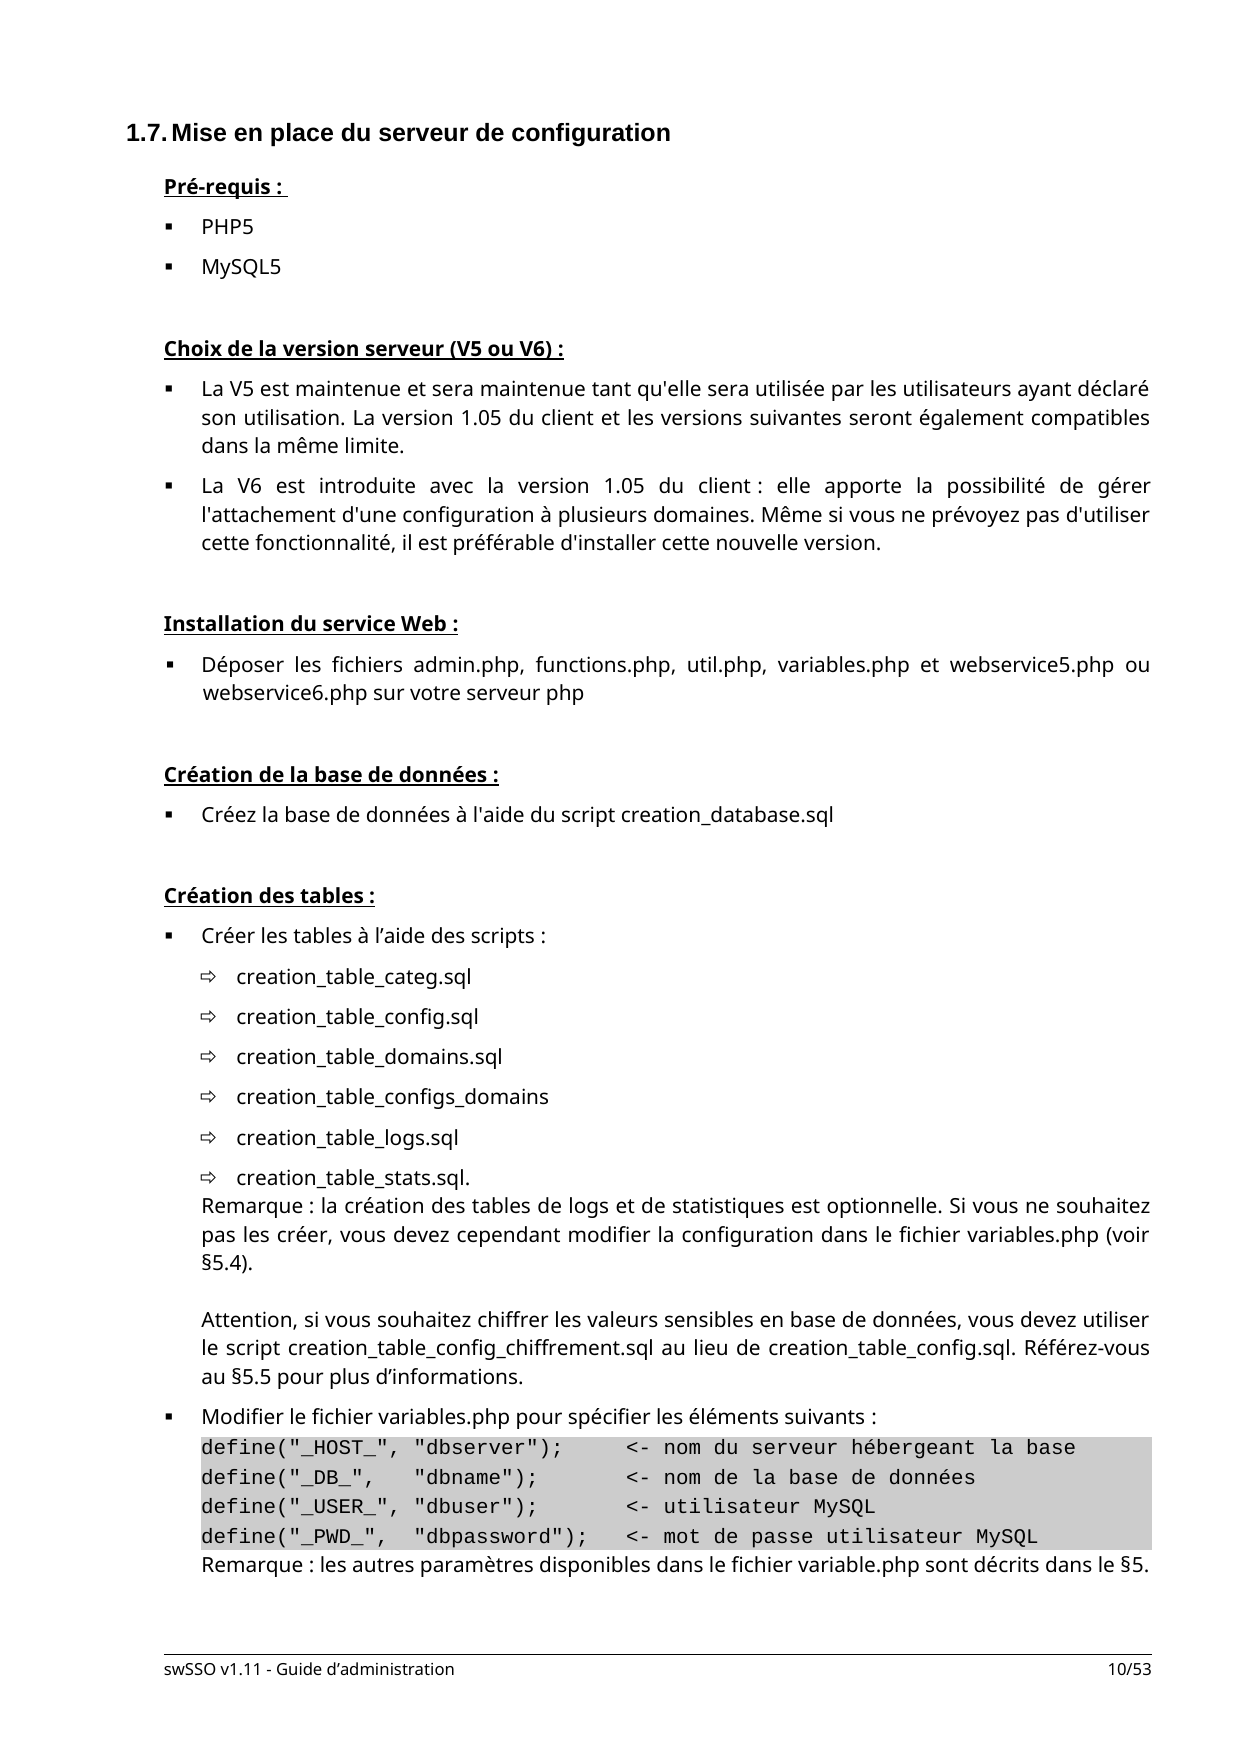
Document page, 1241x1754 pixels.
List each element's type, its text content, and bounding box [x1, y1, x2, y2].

list La V5 est maintenue et sera maintenue tant qu'elle sera utilisée par les utilisateurs ayant déclaré son utilisation. La version 1.05 du client et les versions suivantes seront également compatibles dans la même limite. [164, 374, 1152, 460]
list La V6 est introduite avec la version 1.05 du client : elle apporte la possibilité de gérer l'attachement d'une configuration à plusieurs domaines. Même si vous ne prévoyez pas d'utiliser cette fonctionnalité, il est préférable d'installer cette nouvelle version. [164, 471, 1152, 557]
list Modifier le fichier variables.php pour spécifier les éléments suivants : [164, 1402, 1152, 1431]
list creation_table_domains.sql [199, 1042, 1152, 1071]
subtitle Mise en place du serveur de configuration [126, 118, 1152, 147]
text Pré-requis : [164, 172, 1152, 200]
list creation_table_config.sql [199, 1002, 1152, 1030]
list creation_table_stats.sql. [199, 1163, 1152, 1191]
text define("_USER_", "dbuser"); <- utilisateur MySQL [201, 1497, 1152, 1520]
text define("_DB_", "dbname"); <- nom de la base de données [201, 1467, 1152, 1490]
text Installation du service Web : [164, 609, 1152, 638]
list Créez la base de données à l'aide du script creation_database.sql [164, 800, 1152, 829]
list MySQL5 [164, 252, 1152, 281]
text Attention, si vous souhaitez chiffrer les valeurs sensibles en base de données, vous devez utiliser le script creation_table_config_chiffrement.sql au lieu de creation_table_config.sql. Référez-vous au §5.5 pour plus d’informations. [201, 1305, 1152, 1390]
text Choix de la version serveur (V5 ou V6) : [164, 334, 1152, 363]
text Création des tables : [164, 881, 1152, 910]
list creation_table_logs.sql [199, 1123, 1152, 1151]
list creation_table_configs_domains [199, 1082, 1152, 1111]
list PHP5 [164, 212, 1152, 241]
list Créer les tables à l’aide des scripts : [164, 922, 1152, 950]
text define("_HOST_", "dbserver"); <- nom du serveur hébergeant la base [201, 1437, 1152, 1460]
text Création de la base de données : [164, 760, 1152, 788]
list creation_table_categ.sql [199, 962, 1152, 990]
list Déposer les fichiers admin.php, functions.php, util.php, variables.php et webservice5.php ou webservice6.php sur votre serveur php [165, 650, 1152, 707]
text Remarque : la création des tables de logs et de statistiques est optionnelle. Si vous ne souhaitez pas les créer, vous devez cependant modifier la configuration dans le fichier variables.php (voir §5.4). [201, 1191, 1152, 1277]
text define("_PWD_", "dbpassword"); <- mot de passe utilisateur MySQL [201, 1526, 1152, 1550]
text Remarque : les autres paramètres disponibles dans le fichier variable.php sont décrits dans le §5. [201, 1550, 1152, 1578]
